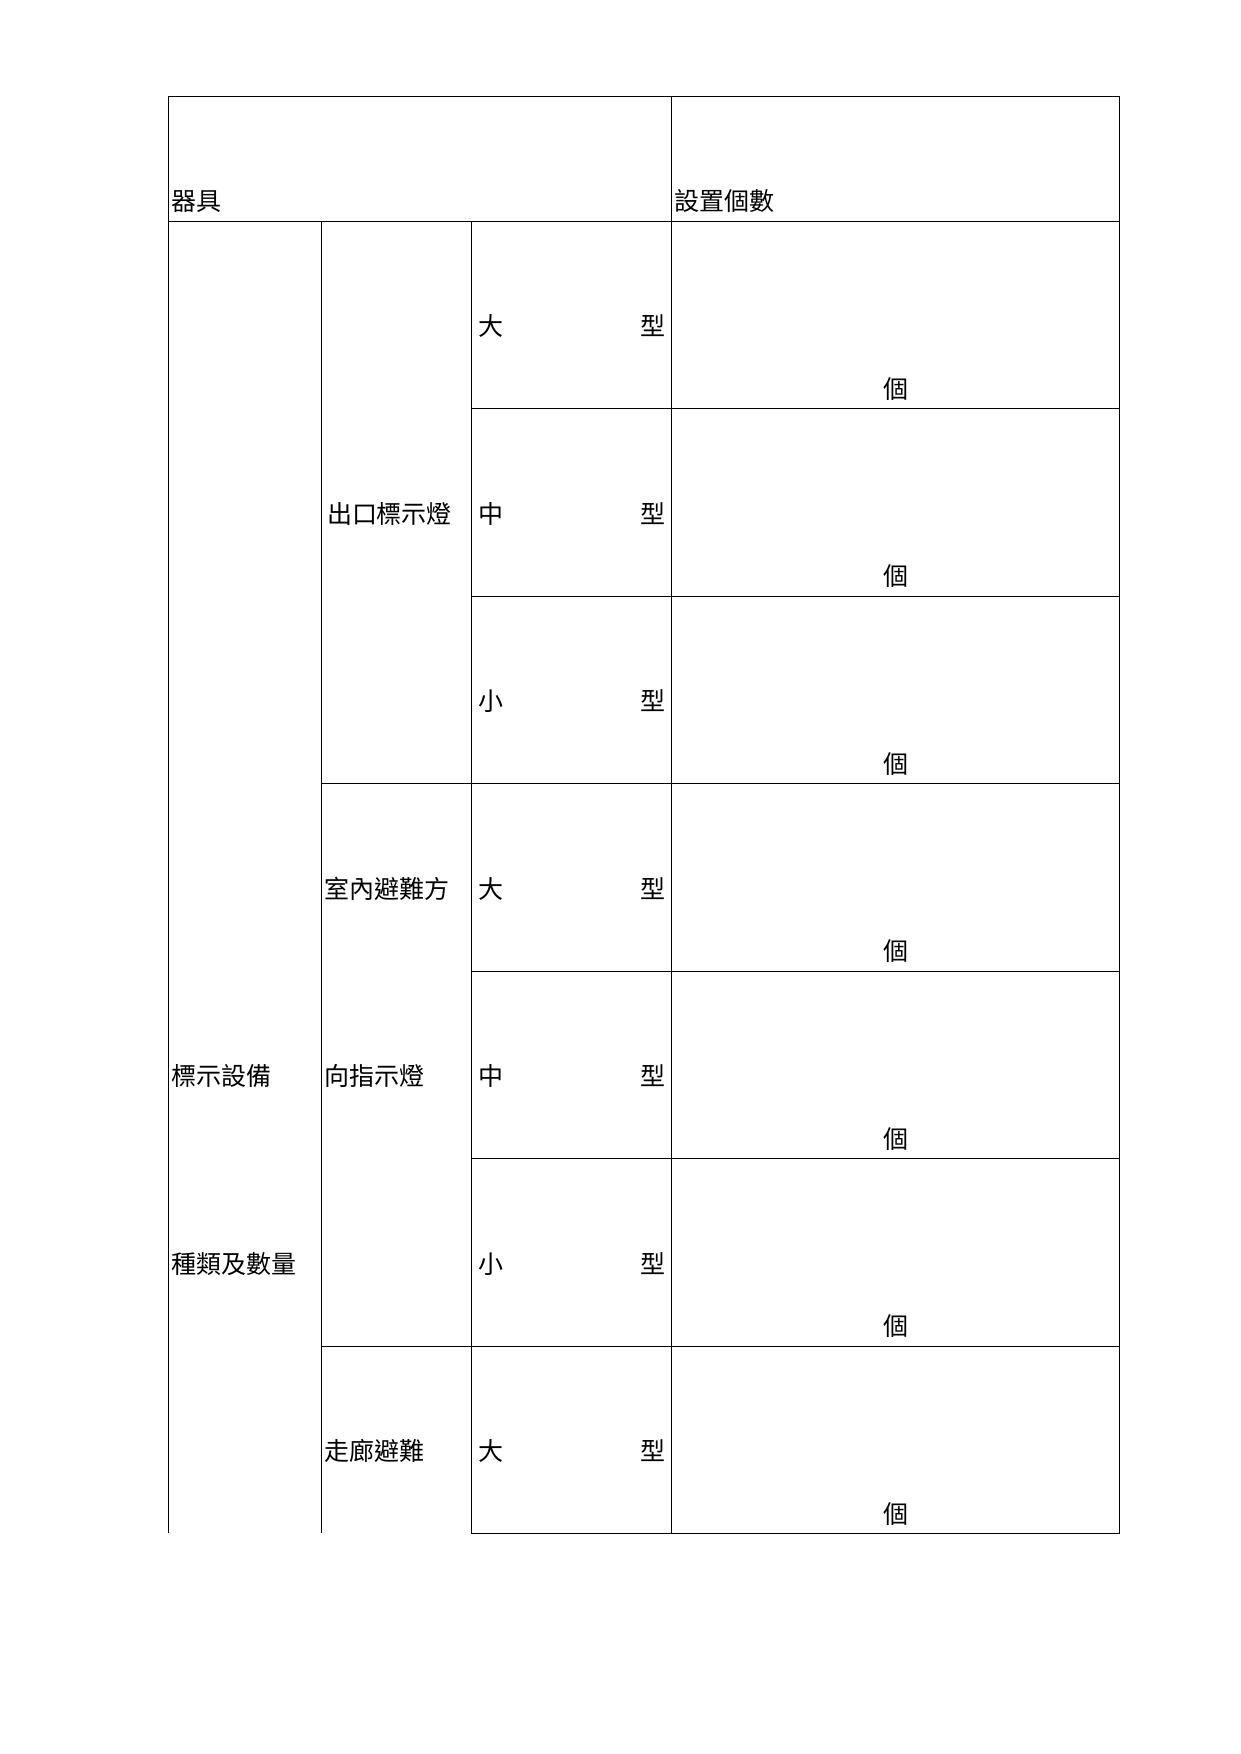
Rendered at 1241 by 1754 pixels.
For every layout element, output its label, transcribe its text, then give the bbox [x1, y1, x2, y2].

table_cell 個 [672, 222, 1119, 408]
table_cell 個 [672, 409, 1119, 596]
table_cell 器具 [169, 97, 671, 221]
table_cell 向指示燈 [322, 971, 471, 1158]
table_cell 個 [672, 1347, 1119, 1533]
table_cell 出口標示燈 [322, 408, 471, 596]
table_cell 標示設備 [169, 971, 321, 1158]
table_cell 室內避難方 [322, 784, 471, 971]
table_cell [322, 1158, 471, 1346]
table_cell 走廊避難 [322, 1347, 471, 1533]
table_cell 中 型 [472, 972, 671, 1158]
table_cell 大 型 [472, 222, 671, 408]
table_cell 個 [672, 972, 1119, 1158]
table_cell 種類及數量 [169, 1158, 321, 1346]
table_cell 大 型 [472, 1347, 671, 1533]
table_cell [169, 222, 321, 408]
table_cell 小 型 [472, 1159, 671, 1346]
table_cell [322, 222, 471, 408]
table_cell 設置個數 [672, 97, 1119, 221]
table_cell 小 型 [472, 597, 671, 783]
table_cell 個 [672, 597, 1119, 783]
table_cell [169, 1346, 321, 1533]
table_cell 個 [672, 1159, 1119, 1346]
table_cell 中 型 [472, 409, 671, 596]
table_cell [169, 408, 321, 596]
table_cell [169, 783, 321, 971]
table_cell [322, 596, 471, 783]
table_cell [169, 596, 321, 783]
table_cell 個 [672, 784, 1119, 971]
table_cell 大 型 [472, 784, 671, 971]
